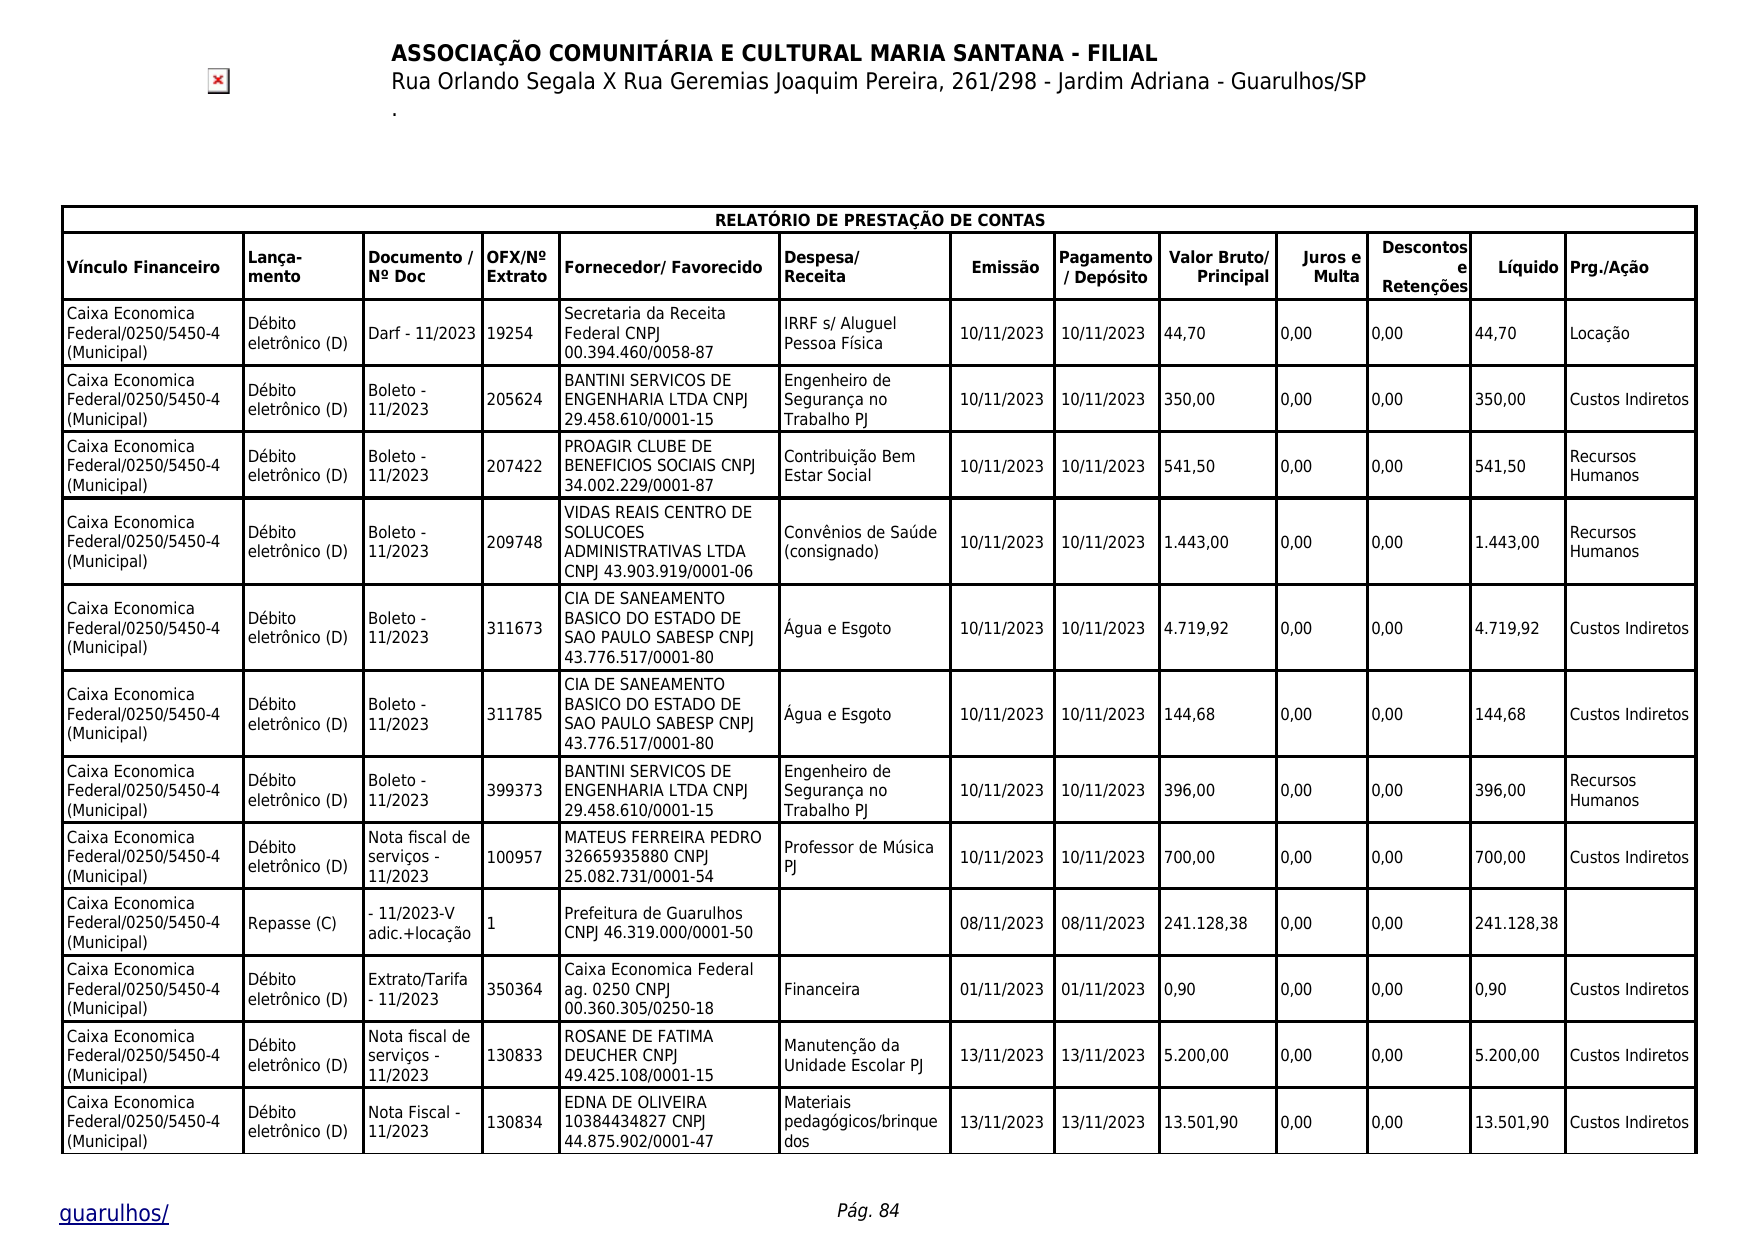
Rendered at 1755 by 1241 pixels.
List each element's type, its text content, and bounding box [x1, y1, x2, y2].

table_cell EDNA DE OLIVEIRA 10384434827 CNPJ 44.875.902/0001-47 [561, 1089, 778, 1152]
table_cell 700,00 [1161, 824, 1275, 887]
table_cell Caixa Economica Federal ag. 0250 CNPJ 00.360.305/0250-18 [561, 957, 778, 1020]
table_cell Documento / Nº Doc [365, 234, 481, 298]
table_cell [1567, 890, 1694, 953]
table_cell PROAGIR CLUBE DE BENEFICIOS SOCIAIS CNPJ 34.002.229/0001-87 [561, 433, 778, 496]
table_cell Caixa Economica Federal/0250/5450-4 (Municipal) [64, 367, 242, 430]
table_cell 0,00 [1278, 367, 1366, 430]
table_cell Convênios de Saúde (consignado) [781, 500, 949, 582]
table_cell 0,00 [1369, 1089, 1469, 1152]
table_cell Fornecedor/ Favorecido [561, 234, 778, 298]
table_cell 0,00 [1369, 758, 1469, 821]
table_cell 13/11/2023 [952, 1023, 1053, 1086]
table_cell 0,00 [1278, 1089, 1366, 1152]
table_cell 350,00 [1161, 367, 1275, 430]
table_cell 10/11/2023 [952, 500, 1053, 582]
table_cell BANTINI SERVICOS DE ENGENHARIA LTDA CNPJ 29.458.610/0001-15 [561, 758, 778, 821]
table_cell 4.719,92 [1161, 586, 1275, 669]
table_cell Recursos Humanos [1567, 758, 1694, 821]
table_cell 01/11/2023 [952, 957, 1053, 1020]
table_cell 541,50 [1161, 433, 1275, 496]
table_cell Débito eletrônico (D) [245, 433, 362, 496]
table_cell 19254 [484, 301, 558, 364]
table_cell 350364 [484, 957, 558, 1020]
table_cell 350,00 [1472, 367, 1564, 430]
table_cell 13.501,90 [1472, 1089, 1564, 1152]
table_cell Custos Indiretos [1567, 672, 1694, 755]
table_cell Débito eletrônico (D) [245, 586, 362, 669]
table_cell 144,68 [1161, 672, 1275, 755]
table_cell 0,00 [1278, 890, 1366, 953]
table_cell Custos Indiretos [1567, 824, 1694, 887]
table_cell Boleto - 11/2023 [365, 586, 481, 669]
table_cell 0,90 [1472, 957, 1564, 1020]
table_cell 396,00 [1472, 758, 1564, 821]
table_cell Caixa Economica Federal/0250/5450-4 (Municipal) [64, 672, 242, 755]
table_cell 08/11/2023 [1056, 890, 1158, 953]
table_cell Débito eletrônico (D) [245, 1023, 362, 1086]
table_cell Débito eletrônico (D) [245, 957, 362, 1020]
table_cell Débito eletrônico (D) [245, 672, 362, 755]
table_cell 1.443,00 [1161, 500, 1275, 582]
table_cell ROSANE DE FATIMA DEUCHER CNPJ 49.425.108/0001-15 [561, 1023, 778, 1086]
table_cell 08/11/2023 [952, 890, 1053, 953]
table_cell Contribuição Bem Estar Social [781, 433, 949, 496]
table_cell 0,00 [1278, 433, 1366, 496]
table_cell CIA DE SANEAMENTO BASICO DO ESTADO DE SAO PAULO SABESP CNPJ 43.776.517/0001-80 [561, 586, 778, 669]
table_cell Custos Indiretos [1567, 367, 1694, 430]
table_cell Débito eletrônico (D) [245, 367, 362, 430]
table_cell Descontos e Retenções [1369, 234, 1469, 298]
table_cell Boleto - 11/2023 [365, 367, 481, 430]
table_cell Débito eletrônico (D) [245, 758, 362, 821]
table_cell Caixa Economica Federal/0250/5450-4 (Municipal) [64, 890, 242, 953]
table_cell 10/11/2023 [1056, 500, 1158, 582]
table_cell 0,90 [1161, 957, 1275, 1020]
table_cell Caixa Economica Federal/0250/5450-4 (Municipal) [64, 586, 242, 669]
table_cell 0,00 [1278, 957, 1366, 1020]
table_cell 13/11/2023 [1056, 1089, 1158, 1152]
table_cell VIDAS REAIS CENTRO DE SOLUCOES ADMINISTRATIVAS LTDA CNPJ 43.903.919/0001-06 [561, 500, 778, 582]
table_cell 10/11/2023 [1056, 824, 1158, 887]
table_cell 13/11/2023 [1056, 1023, 1158, 1086]
table_cell 396,00 [1161, 758, 1275, 821]
table_cell Emissão [952, 234, 1053, 298]
table_cell 144,68 [1472, 672, 1564, 755]
table_cell 10/11/2023 [952, 367, 1053, 430]
table_cell Recursos Humanos [1567, 500, 1694, 582]
table_cell 700,00 [1472, 824, 1564, 887]
table_cell Débito eletrônico (D) [245, 500, 362, 582]
table_header RELATÓRIO DE PRESTAÇÃO DE CONTAS [64, 208, 1694, 231]
table_cell 241.128,38 [1472, 890, 1564, 953]
table_cell Prg./Ação [1567, 234, 1694, 298]
table_cell 01/11/2023 [1056, 957, 1158, 1020]
table_cell - 11/2023-V adic.+locação [365, 890, 481, 953]
table_cell BANTINI SERVICOS DE ENGENHARIA LTDA CNPJ 29.458.610/0001-15 [561, 367, 778, 430]
table_cell Custos Indiretos [1567, 586, 1694, 669]
table_cell 0,00 [1369, 500, 1469, 582]
table_cell 13/11/2023 [952, 1089, 1053, 1152]
table_cell 0,00 [1278, 672, 1366, 755]
table_cell Secretaria da Receita Federal CNPJ 00.394.460/0058-87 [561, 301, 778, 364]
table_cell 0,00 [1369, 824, 1469, 887]
table_cell 10/11/2023 [1056, 367, 1158, 430]
table_cell 10/11/2023 [952, 433, 1053, 496]
table_cell 0,00 [1369, 586, 1469, 669]
table_cell Boleto - 11/2023 [365, 672, 481, 755]
table_cell Nota Fiscal - 11/2023 [365, 1089, 481, 1152]
table_cell 10/11/2023 [1056, 433, 1158, 496]
table_cell 0,00 [1278, 758, 1366, 821]
table_cell 0,00 [1369, 433, 1469, 496]
table_cell 0,00 [1369, 672, 1469, 755]
table_cell MATEUS FERREIRA PEDRO 32665935880 CNPJ 25.082.731/0001-54 [561, 824, 778, 887]
table_cell Custos Indiretos [1567, 1023, 1694, 1086]
table_cell 130833 [484, 1023, 558, 1086]
table_cell 10/11/2023 [1056, 672, 1158, 755]
table_cell Caixa Economica Federal/0250/5450-4 (Municipal) [64, 433, 242, 496]
table_cell 0,00 [1278, 586, 1366, 669]
table_cell Extrato/Tarifa - 11/2023 [365, 957, 481, 1020]
table_cell Boleto - 11/2023 [365, 500, 481, 582]
table_cell 10/11/2023 [952, 586, 1053, 669]
table_cell Caixa Economica Federal/0250/5450-4 (Municipal) [64, 301, 242, 364]
table_cell Engenheiro de Segurança no Trabalho PJ [781, 758, 949, 821]
table_cell 0,00 [1278, 1023, 1366, 1086]
table_cell 5.200,00 [1472, 1023, 1564, 1086]
table_cell CIA DE SANEAMENTO BASICO DO ESTADO DE SAO PAULO SABESP CNPJ 43.776.517/0001-80 [561, 672, 778, 755]
table_cell Financeira [781, 957, 949, 1020]
table_cell 10/11/2023 [952, 301, 1053, 364]
table_cell 209748 [484, 500, 558, 582]
table_cell Água e Esgoto [781, 672, 949, 755]
table_cell Débito eletrônico (D) [245, 824, 362, 887]
table_cell Locação [1567, 301, 1694, 364]
table_cell Prefeitura de Guarulhos CNPJ 46.319.000/0001-50 [561, 890, 778, 953]
table_cell Juros e Multa [1278, 234, 1366, 298]
table_cell 0,00 [1369, 890, 1469, 953]
table_cell 205624 [484, 367, 558, 430]
table_cell 0,00 [1278, 824, 1366, 887]
table_cell Custos Indiretos [1567, 1089, 1694, 1152]
table_cell 10/11/2023 [1056, 758, 1158, 821]
table_cell 44,70 [1161, 301, 1275, 364]
table_cell 1 [484, 890, 558, 953]
table_cell 207422 [484, 433, 558, 496]
table_cell 10/11/2023 [952, 672, 1053, 755]
table_cell Valor Bruto/ Principal [1161, 234, 1275, 298]
table_cell 0,00 [1278, 301, 1366, 364]
table_cell 10/11/2023 [1056, 301, 1158, 364]
table_cell Boleto - 11/2023 [365, 758, 481, 821]
table_cell Manutenção da Unidade Escolar PJ [781, 1023, 949, 1086]
table_cell Pagamento / Depósito [1056, 234, 1158, 298]
table_cell Débito eletrônico (D) [245, 301, 362, 364]
table_cell Repasse (C) [245, 890, 362, 953]
table_cell Líquido [1472, 234, 1564, 298]
table_cell Débito eletrônico (D) [245, 1089, 362, 1152]
table_cell 0,00 [1278, 500, 1366, 582]
table_cell Despesa/ Receita [781, 234, 949, 298]
table_cell Vínculo Financeiro [64, 234, 242, 298]
table_cell 241.128,38 [1161, 890, 1275, 953]
table_cell 4.719,92 [1472, 586, 1564, 669]
table_cell Darf - 11/2023 [365, 301, 481, 364]
table_cell Caixa Economica Federal/0250/5450-4 (Municipal) [64, 957, 242, 1020]
table_cell Engenheiro de Segurança no Trabalho PJ [781, 367, 949, 430]
table_cell [781, 890, 949, 953]
table_cell Caixa Economica Federal/0250/5450-4 (Municipal) [64, 500, 242, 582]
table_cell Caixa Economica Federal/0250/5450-4 (Municipal) [64, 758, 242, 821]
table_cell Recursos Humanos [1567, 433, 1694, 496]
table_cell Materiais pedagógicos/brinque dos [781, 1089, 949, 1152]
table_cell 130834 [484, 1089, 558, 1152]
table_cell 0,00 [1369, 1023, 1469, 1086]
table_cell 311673 [484, 586, 558, 669]
table_cell Nota ﬁscal de serviços - 11/2023 [365, 1023, 481, 1086]
table_cell 0,00 [1369, 367, 1469, 430]
table_cell 399373 [484, 758, 558, 821]
table_cell Professor de Música PJ [781, 824, 949, 887]
table_cell Água e Esgoto [781, 586, 949, 669]
table_cell 0,00 [1369, 957, 1469, 1020]
table_cell 0,00 [1369, 301, 1469, 364]
table_cell 10/11/2023 [952, 758, 1053, 821]
table_cell Custos Indiretos [1567, 957, 1694, 1020]
table_cell 13.501,90 [1161, 1089, 1275, 1152]
table_cell Caixa Economica Federal/0250/5450-4 (Municipal) [64, 824, 242, 887]
table_cell Caixa Economica Federal/0250/5450-4 (Municipal) [64, 1023, 242, 1086]
table_cell 100957 [484, 824, 558, 887]
table_cell 10/11/2023 [1056, 586, 1158, 669]
table_cell Caixa Economica Federal/0250/5450-4 (Municipal) [64, 1089, 242, 1152]
table_cell Boleto - 11/2023 [365, 433, 481, 496]
table_cell 1.443,00 [1472, 500, 1564, 582]
table_cell Lança- mento [245, 234, 362, 298]
table_cell 10/11/2023 [952, 824, 1053, 887]
table_cell OFX/Nº Extrato [484, 234, 558, 298]
table_cell 541,50 [1472, 433, 1564, 496]
table_cell Nota ﬁscal de serviços - 11/2023 [365, 824, 481, 887]
table_cell 311785 [484, 672, 558, 755]
table_cell IRRF s/ Aluguel Pessoa Física [781, 301, 949, 364]
table_cell 44,70 [1472, 301, 1564, 364]
table_cell 5.200,00 [1161, 1023, 1275, 1086]
